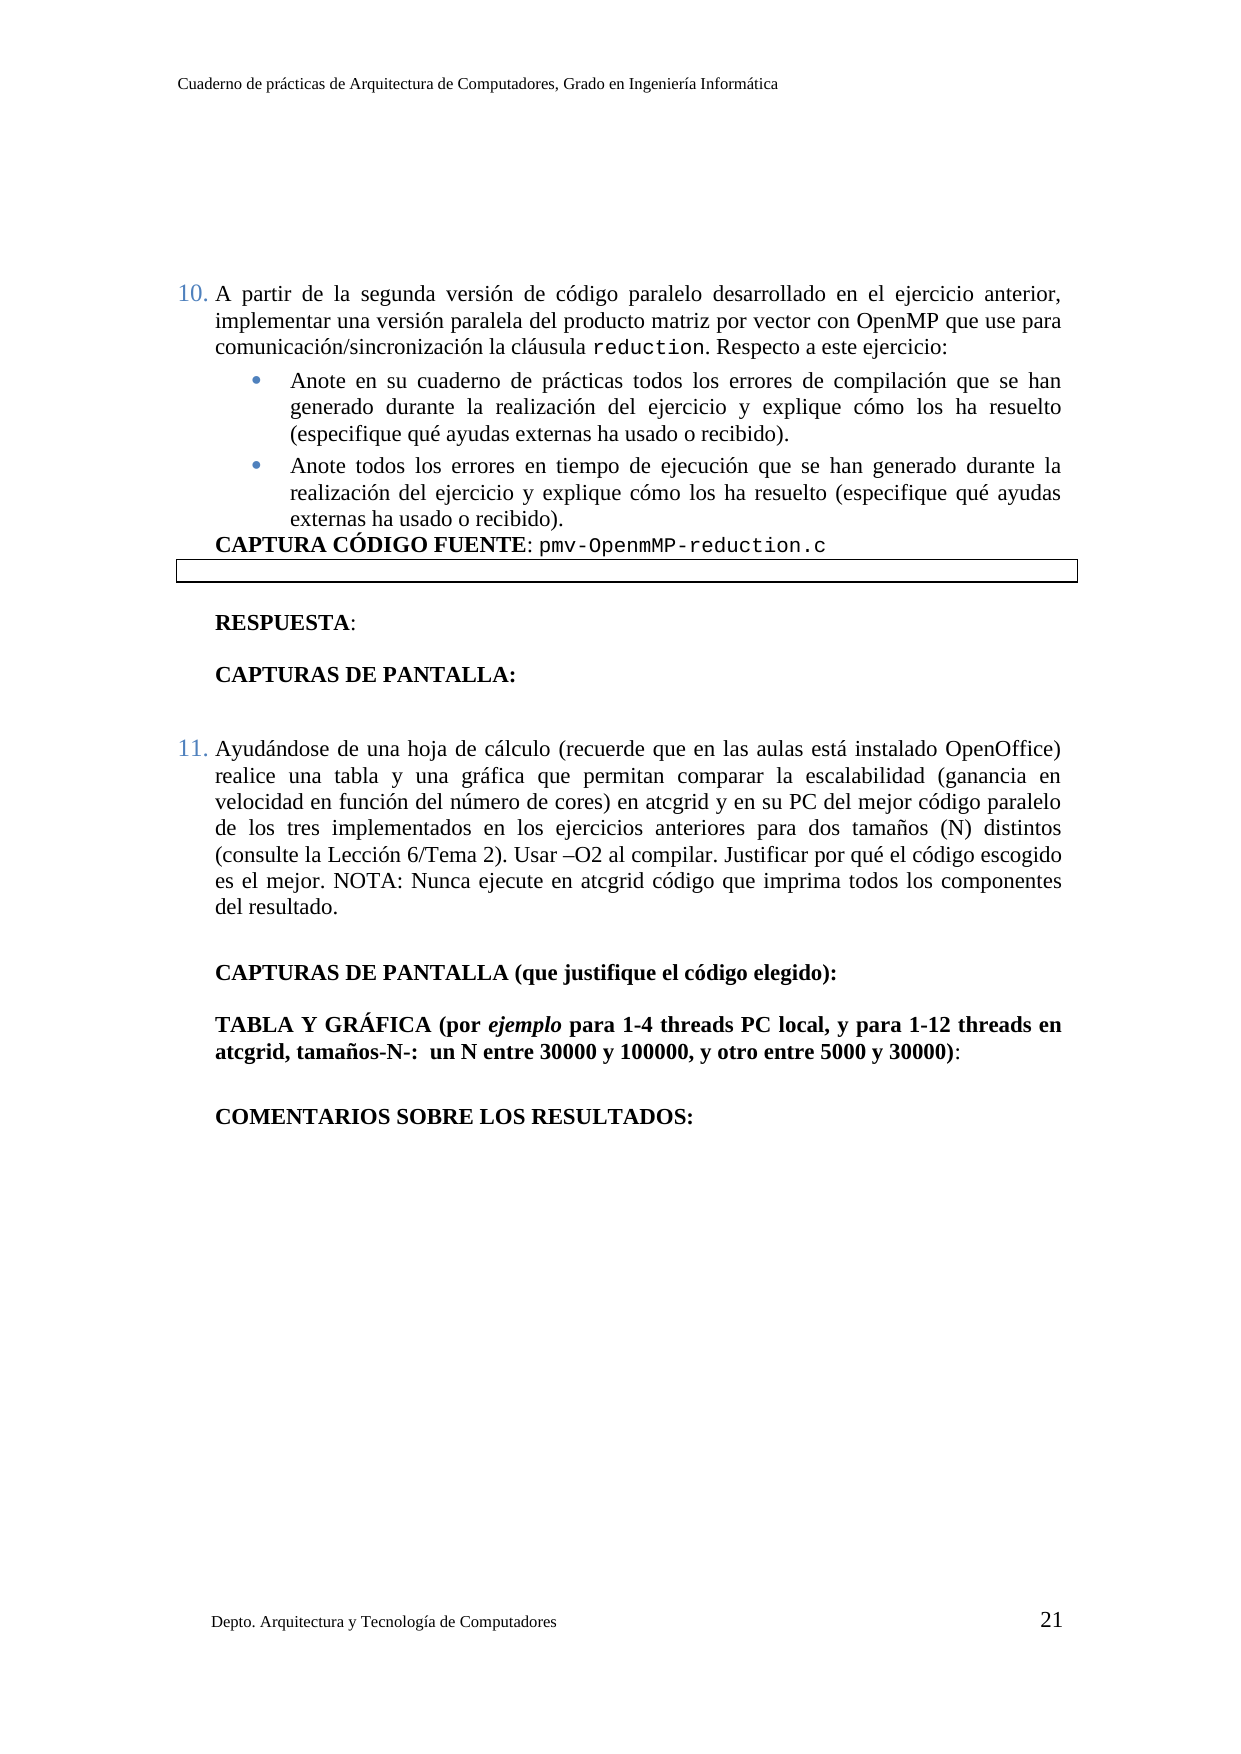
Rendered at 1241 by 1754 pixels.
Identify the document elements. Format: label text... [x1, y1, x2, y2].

list A partir de la segunda versión de código paralelo desarrollado en el ejercicio anterior, implementar una versión paralela del producto matriz por vector con OpenMP que use para comunicación/sincronización la cláusula reduction. Respecto a este ejercicio: [177, 278, 1063, 361]
text CAPTURA CÓDIGO FUENTE: pmv-OpenmMP-reduction.c [215, 531, 1063, 559]
list Anote en su cuaderno de prácticas todos los errores de compilación que se han generado durante la realización del ejercicio y explique cómo los ha resuelto (especifique qué ayudas externas ha usado o recibido). [252, 367, 1063, 446]
text RESPUESTA: [215, 609, 1063, 635]
list Anote todos los errores en tiempo de ejecución que se han generado durante la realización del ejercicio y explique cómo los ha resuelto (especifique qué ayudas externas ha usado o recibido). [252, 452, 1063, 531]
text CAPTURAS DE PANTALLA (que justifique el código elegido): [215, 959, 1063, 985]
table_header [177, 560, 1077, 581]
list Ayudándose de una hoja de cálculo (recuerde que en las aulas está instalado OpenOffice) realice una tabla y una gráfica que permitan comparar la escalabilidad (ganancia en velocidad en función del número de cores) en atcgrid y en su PC del mejor código paralelo de los tres implementados en los ejercicios anteriores para dos tamaños (N) distintos (consulte la Lección 6/Tema 2). Usar –O2 al compilar. Justificar por qué el código escogido es el mejor. NOTA: Nunca ejecute en atcgrid código que imprima todos los componentes del resultado. [177, 733, 1063, 920]
text CAPTURAS DE PANTALLA: [215, 661, 1063, 688]
text COMENTARIOS SOBRE LOS RESULTADOS: [177, 1103, 1063, 1129]
text TABLA Y GRÁFICA (por ejemplo para 1-4 threads PC local, y para 1-12 threads en atcgrid, tamaños-N-: un N entre 30000 y 100000, y otro entre 5000 y 30000): [215, 1011, 1063, 1064]
